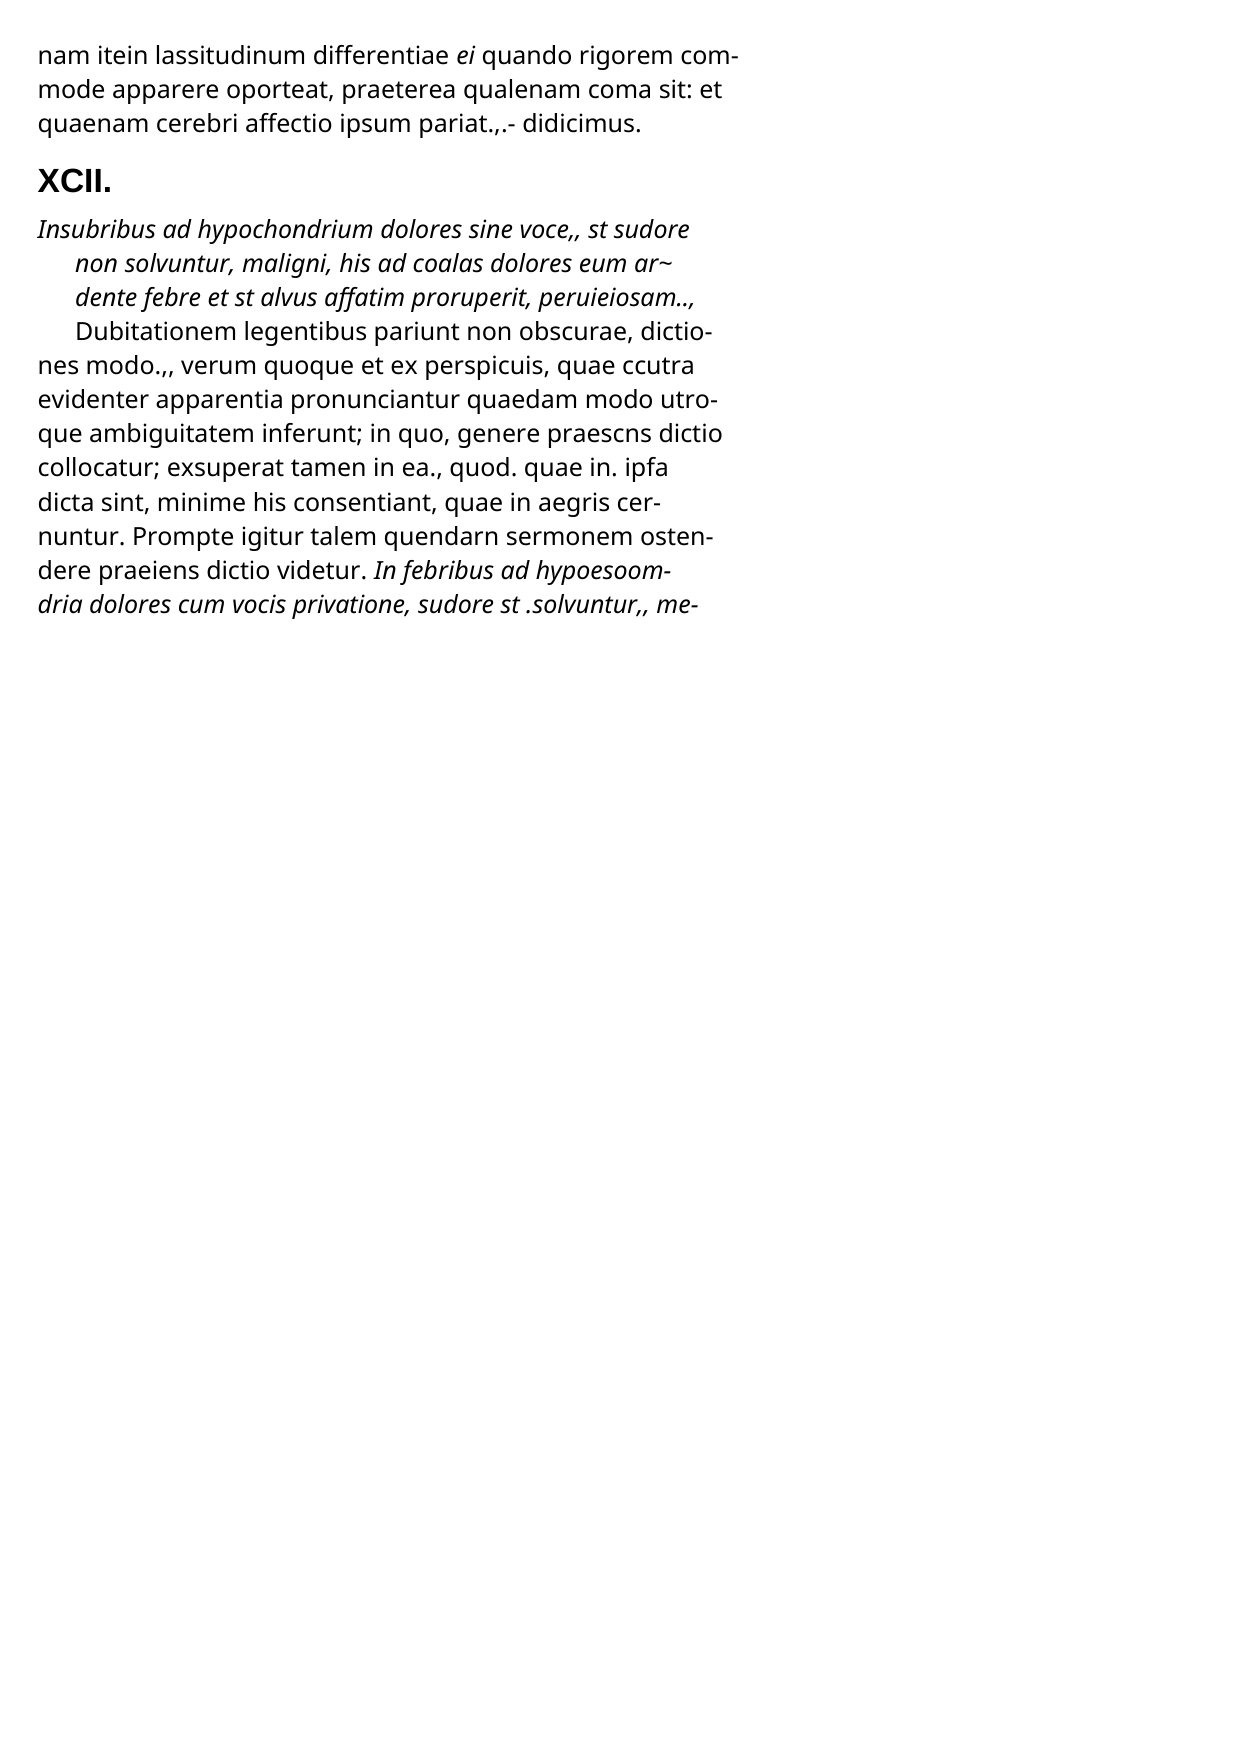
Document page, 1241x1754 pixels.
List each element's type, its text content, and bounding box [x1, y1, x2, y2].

text nam itein lassitudinum differentiae ei quando rigorem com- mode apparere oporteat, praeterea qualenam coma sit: et quaenam cerebri affectio ipsum pariat.,.- didicimus. [37, 37, 1203, 140]
text Insubribus ad hypochondrium dolores sine voce,, st sudore non solvuntur, maligni, his ad coalas dolores eum ar~ dente febre et st alvus affatim proruperit, peruieiosam.., [37, 212, 1203, 314]
subtitle XCII. [37, 161, 1203, 199]
text Dubitationem legentibus pariunt non obscurae, dictio- nes modo.,, verum quoque et ex perspicuis, quae ccutra evidenter apparentia pronunciantur quaedam modo utro- que ambiguitatem inferunt; in quo, genere praescns dictio collocatur; exsuperat tamen in ea., quod. quae in. ipfa dicta sint, minime his consentiant, quae in aegris cer- nuntur. Prompte igitur talem quendarn sermonem osten- dere praeiens dictio videtur. In febribus ad hypoesoom- dria dolores cum vocis privatione, sudore st .solvuntur,, me- [37, 314, 1203, 620]
